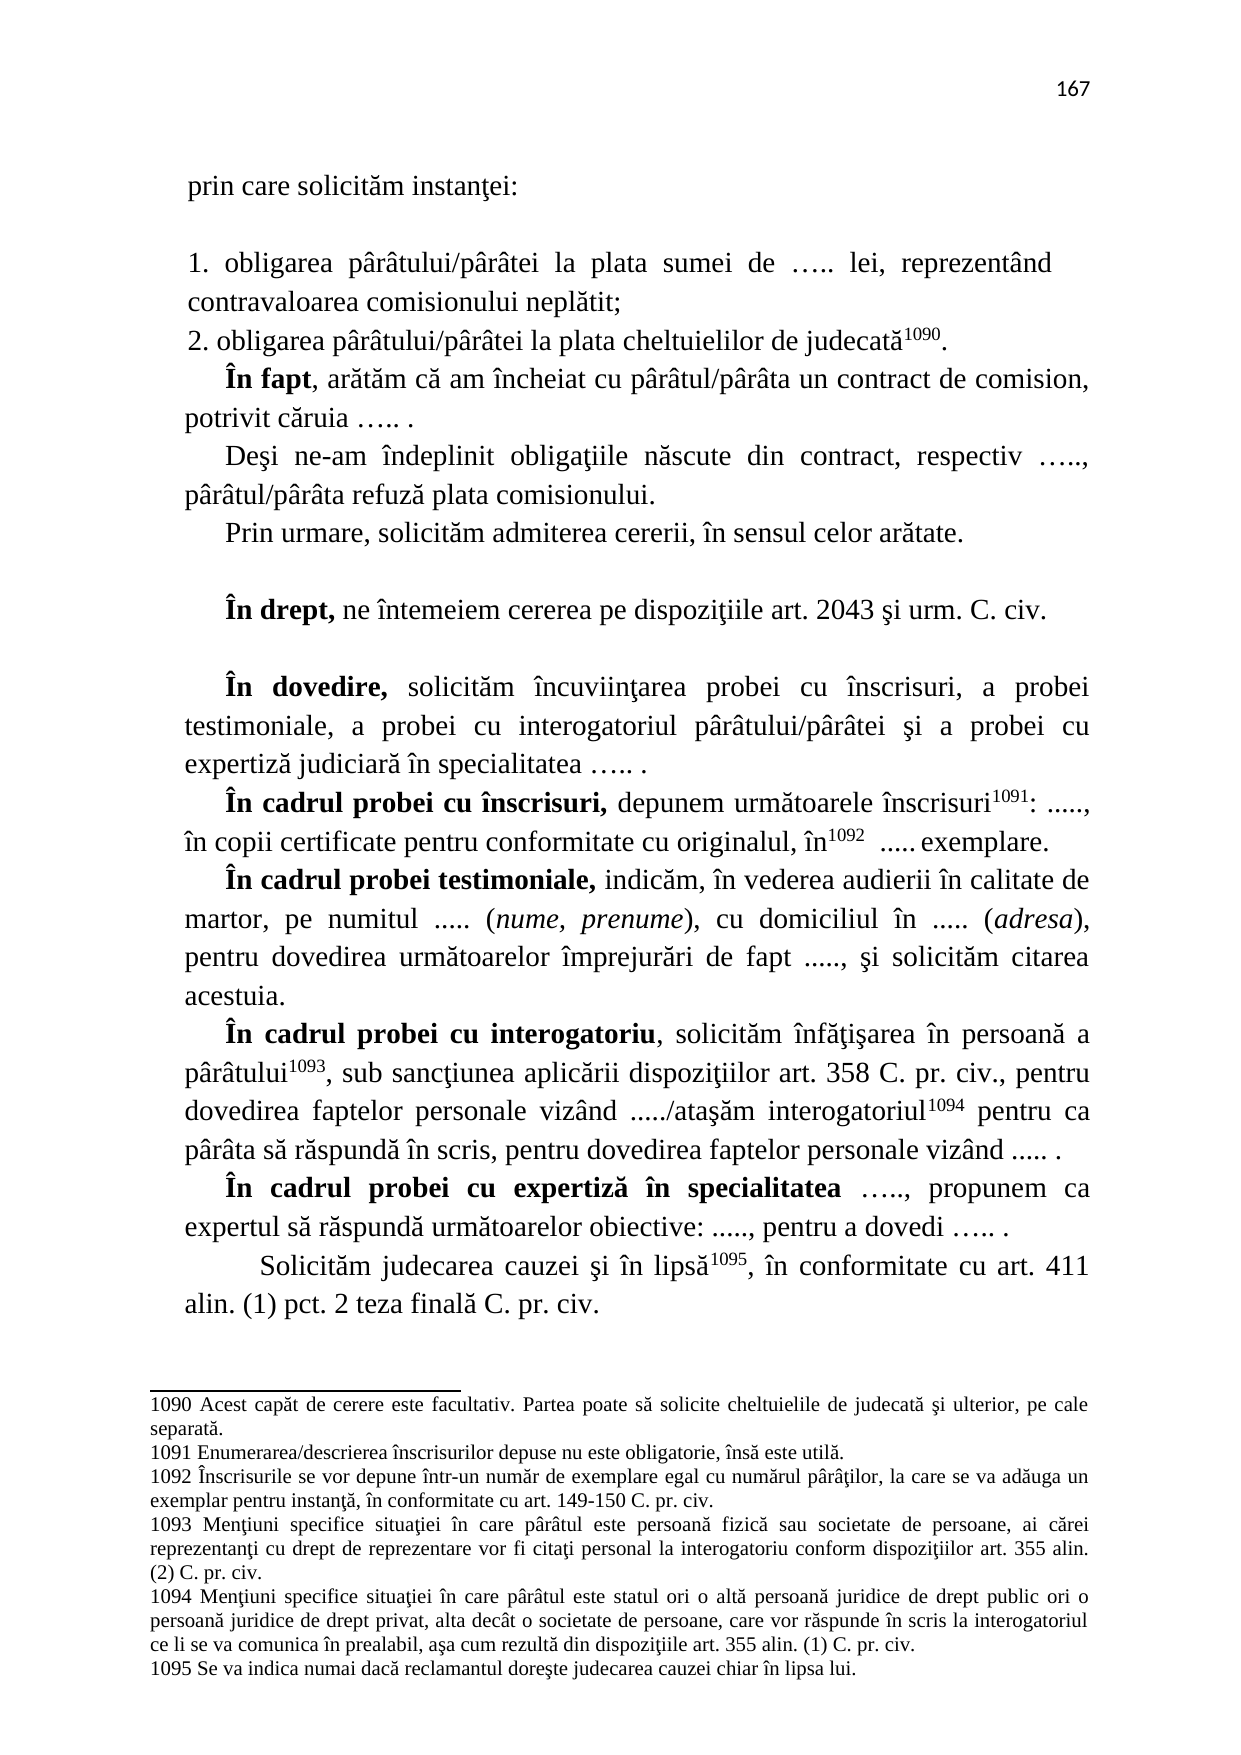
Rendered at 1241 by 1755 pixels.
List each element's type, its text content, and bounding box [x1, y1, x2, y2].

text Solicităm judecarea cauzei şi în lipsă, în conformitate cu art. 411 alin. (1) pct. 2 teza finală C. pr. civ. [184, 1248, 1090, 1320]
text Înscrisurile se vor depune într-un număr de exemplare egal cu numărul pârâţilor, la care se va adăuga un exemplar pentru instanţă, în conformitate cu art. 149-150 C. pr. civ. [150, 1464, 1090, 1512]
text prin care solicităm instanţei: [187, 168, 1053, 202]
text 1. obligarea pârâtului/pârâtei la plata sumei de ….. lei, reprezentând contravaloarea comisionului neplătit; [187, 246, 1053, 318]
text În cadrul probei cu interogatoriu, solicităm înfăţişarea în persoană a pârâtului, sub sancţiunea aplicării dispoziţiilor art. 358 C. pr. civ., pentru dovedirea faptelor personale vizând ...../ataşăm interogatoriul pentru ca pârâta să răspundă în scris, pentru dovedirea faptelor personale vizând ..... . [184, 1016, 1090, 1166]
text În cadrul probei cu înscrisuri, depunem următoarele înscrisuri: ....., în copii certificate pentru conformitate cu originalul, în ..... exemplare. [184, 785, 1090, 857]
text Menţiuni specifice situaţiei în care pârâtul este persoană fizică sau societate de persoane, ai cărei reprezentanţi cu drept de reprezentare vor fi citaţi personal la interogatoriu conform dispoziţiilor art. 355 alin. (2) C. pr. civ. [150, 1512, 1090, 1584]
text Prin urmare, solicităm admiterea cererii, în sensul celor arătate. [184, 515, 1090, 549]
text Deşi ne-am îndeplinit obligaţiile născute din contract, respectiv ….., pârâtul/pârâta refuză plata comisionului. [184, 438, 1090, 510]
text În cadrul probei testimoniale, indicăm, în vederea audierii în calitate de martor, pe numitul ..... (nume, prenume), cu domiciliul în ..... (adresa), pentru dovedirea următoarelor împrejurări de fapt ....., şi solicităm citarea acestuia. [184, 862, 1090, 1011]
text Enumerarea/descrierea înscrisurilor depuse nu este obligatorie, însă este utilă. [150, 1439, 1090, 1464]
text În fapt, arătăm că am încheiat cu pârâtul/pârâta un contract de comision, potrivit căruia ….. . [184, 361, 1090, 433]
text Se va indica numai dacă reclamantul doreşte judecarea cauzei chiar în lipsa lui. [150, 1656, 1090, 1680]
text În dovedire, solicităm încuviinţarea probei cu înscrisuri, a probei testimoniale, a probei cu interogatoriul pârâtului/pârâtei şi a probei cu expertiză judiciară în specialitatea ….. . [184, 669, 1090, 780]
text În cadrul probei cu expertiză în specialitatea ….., propunem ca expertul să răspundă următoarelor obiective: ....., pentru a dovedi ….. . [184, 1171, 1090, 1243]
text Menţiuni specifice situaţiei în care pârâtul este statul ori o altă persoană juridice de drept public ori o persoană juridice de drept privat, alta decât o societate de persoane, care vor răspunde în scris la interogatoriul ce li se va comunica în prealabil, aşa cum rezultă din dispoziţiile art. 355 alin. (1) C. pr. civ. [150, 1584, 1090, 1656]
text În drept, ne întemeiem cererea pe dispoziţiile art. 2043 şi urm. C. civ. [184, 592, 1090, 626]
text Acest capăt de cerere este facultativ. Partea poate să solicite cheltuielile de judecată şi ulterior, pe cale separată. [150, 1391, 1090, 1439]
text 2. obligarea pârâtului/pârâtei la plata cheltuielilor de judecată. [187, 323, 1053, 356]
